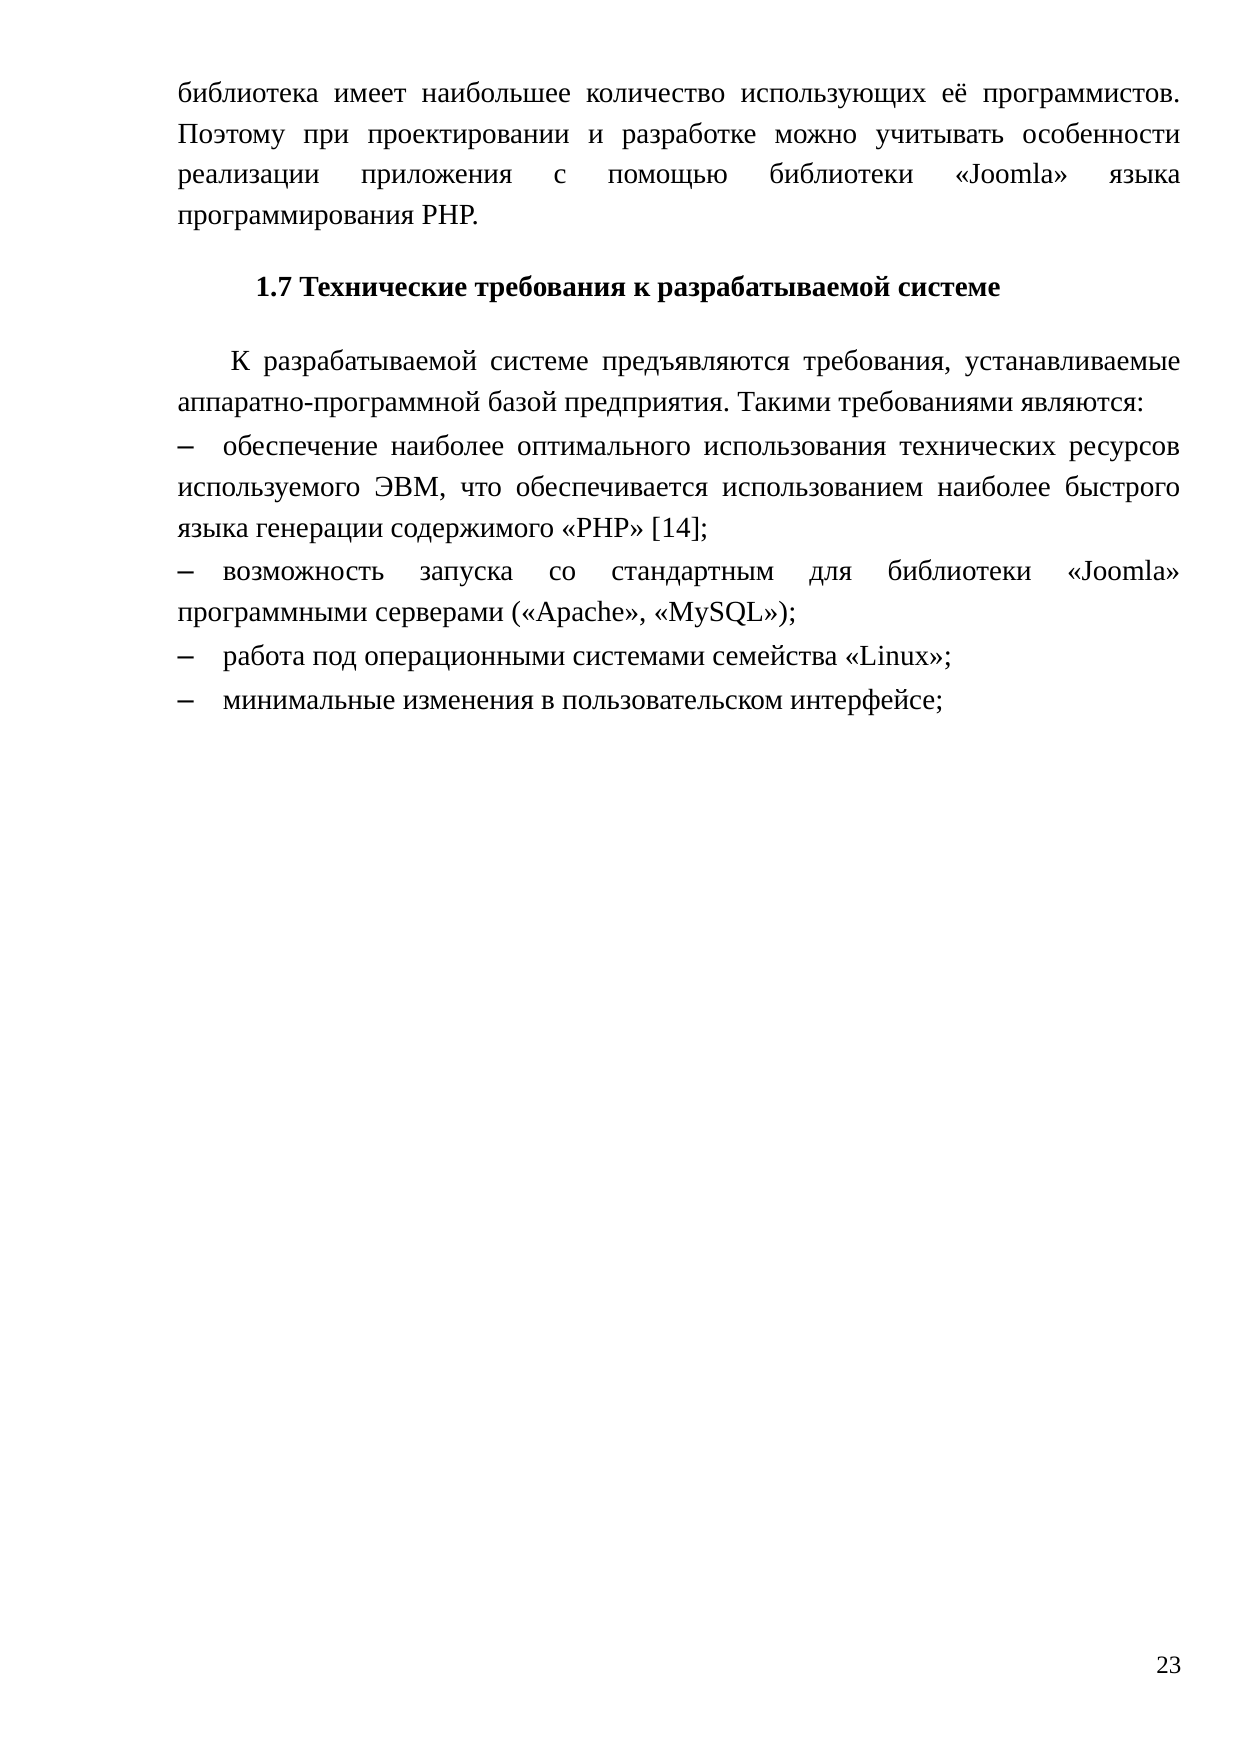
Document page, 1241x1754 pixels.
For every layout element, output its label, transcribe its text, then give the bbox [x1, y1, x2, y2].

text библиотека имеет наибольшее количество использующих её программистов. Поэтому при проектировании и разработке можно учитывать особенности реализации приложения с помощью библиотеки «Joomla» языка программирования PHP. [177, 75, 1181, 231]
subtitle Технические требования к разрабатываемой системе [177, 269, 1181, 302]
list работа под операционными системами семейства «Linux»; [177, 638, 1181, 672]
text К разрабатываемой системе предъявляются требования, устанавливаемые аппаратно-программной базой предприятия. Такими требованиями являются: [177, 343, 1181, 418]
list возможность запуска со стандартным для библиотеки «Joomla» программными серверами («Apache», «MySQL»); [177, 553, 1181, 628]
list обеспечение наиболее оптимального использования технических ресурсов используемого ЭВМ, что обеспечивается использованием наиболее быстрого языка генерации содержимого «PHP» [14]; [177, 428, 1181, 543]
list минимальные изменения в пользовательском интерфейсе; [177, 682, 1181, 716]
